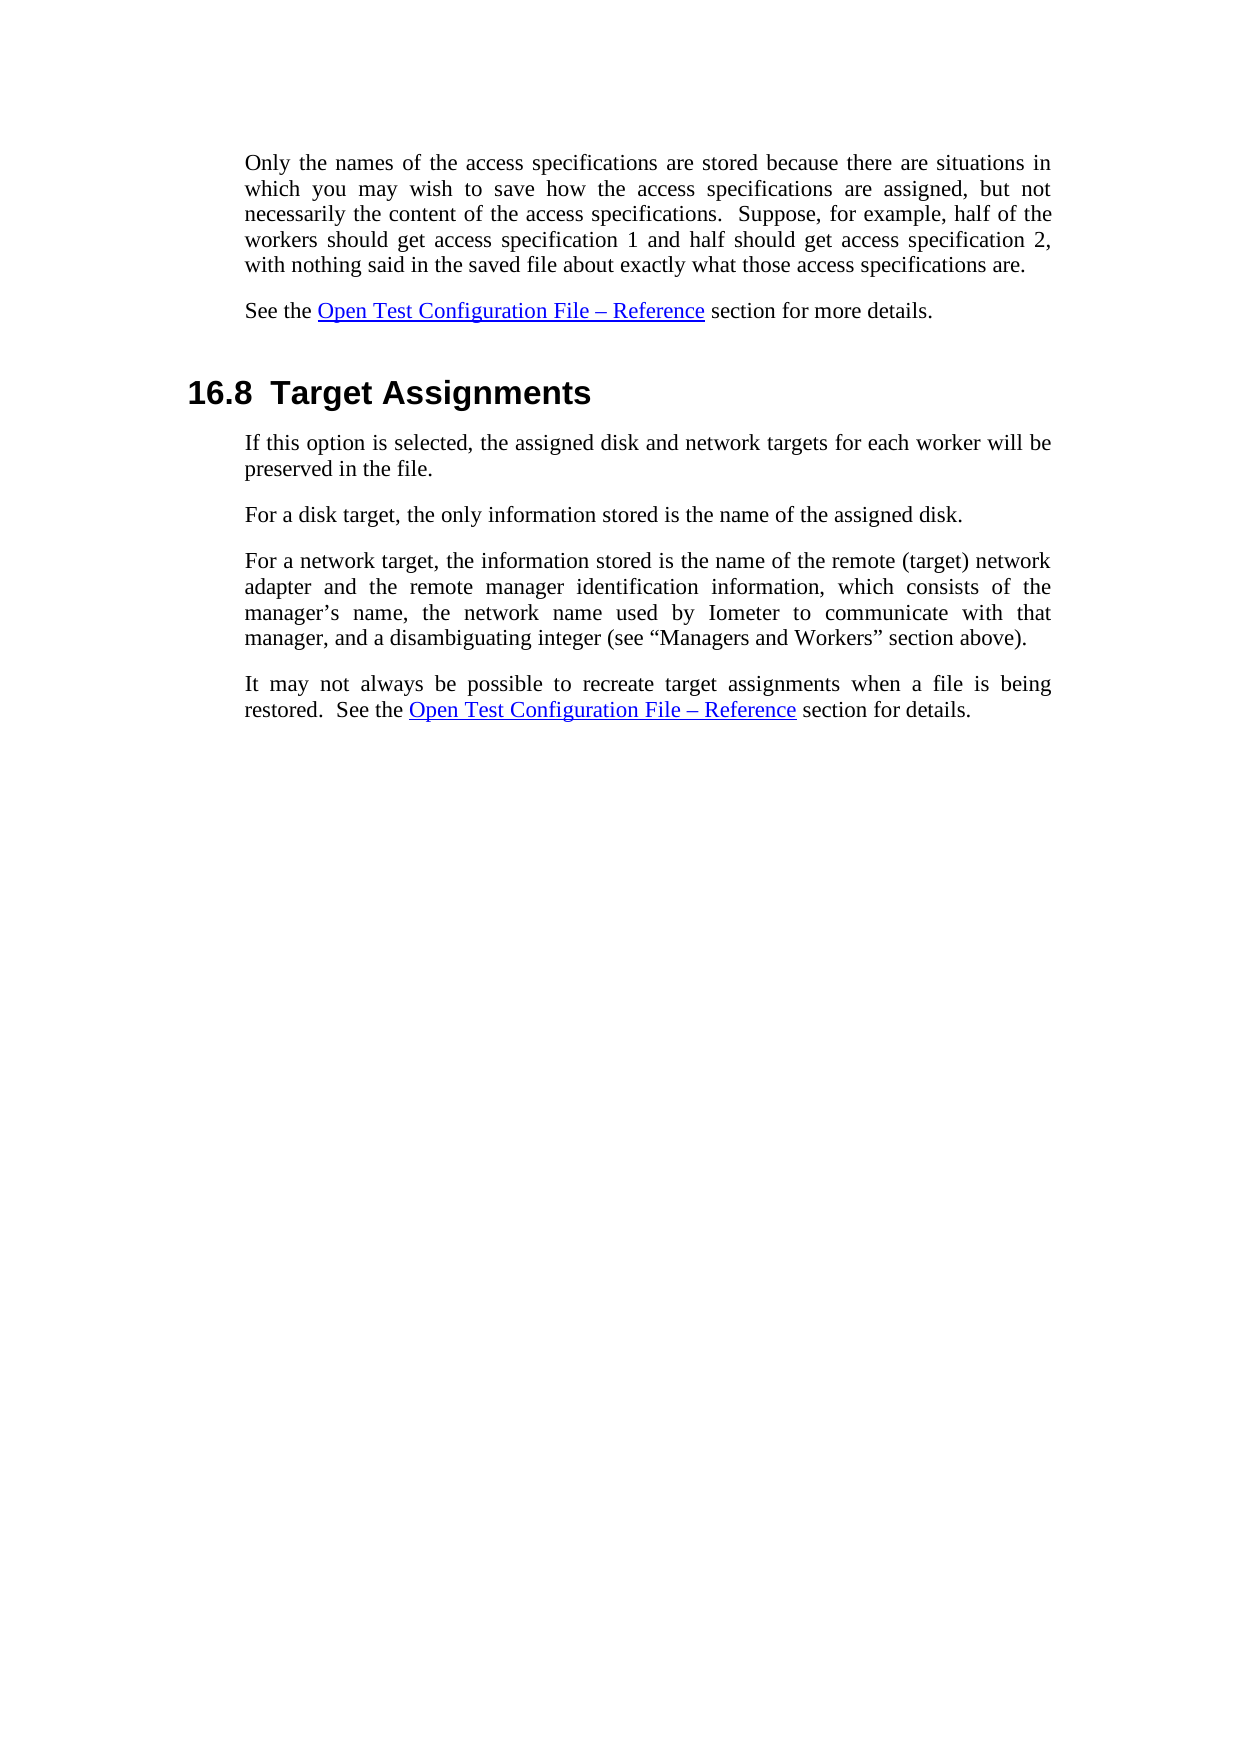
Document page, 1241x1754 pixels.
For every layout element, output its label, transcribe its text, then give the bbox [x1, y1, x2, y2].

text Only the names of the access specifications are stored because there are situations in which you may wish to save how the access specifications are assigned, but not necessarily the content of the access specifications. Suppose, for example, half of the workers should get access specification 1 and half should get access specification 2, with nothing said in the saved file about exactly what those access specifications are. [244, 150, 1053, 278]
subtitle 16.8 Target Assignments [187, 374, 1053, 411]
text If this option is selected, the assigned disk and network targets for each worker will be preserved in the file. [244, 430, 1053, 481]
text It may not always be possible to recreate target assignments when a file is being restored. See the Open Test Configuration File – Reference section for details. [244, 671, 1053, 722]
text For a disk target, the only information stored is the name of the assigned disk. [244, 502, 1053, 528]
text See the Open Test Configuration File – Reference section for more details. [244, 298, 1053, 324]
text For a network target, the information stored is the name of the remote (target) network adapter and the remote manager identification information, which consists of the manager’s name, the network name used by Iometer to communicate with that manager, and a disambiguating integer (see “Managers and Workers” section above). [244, 548, 1053, 651]
